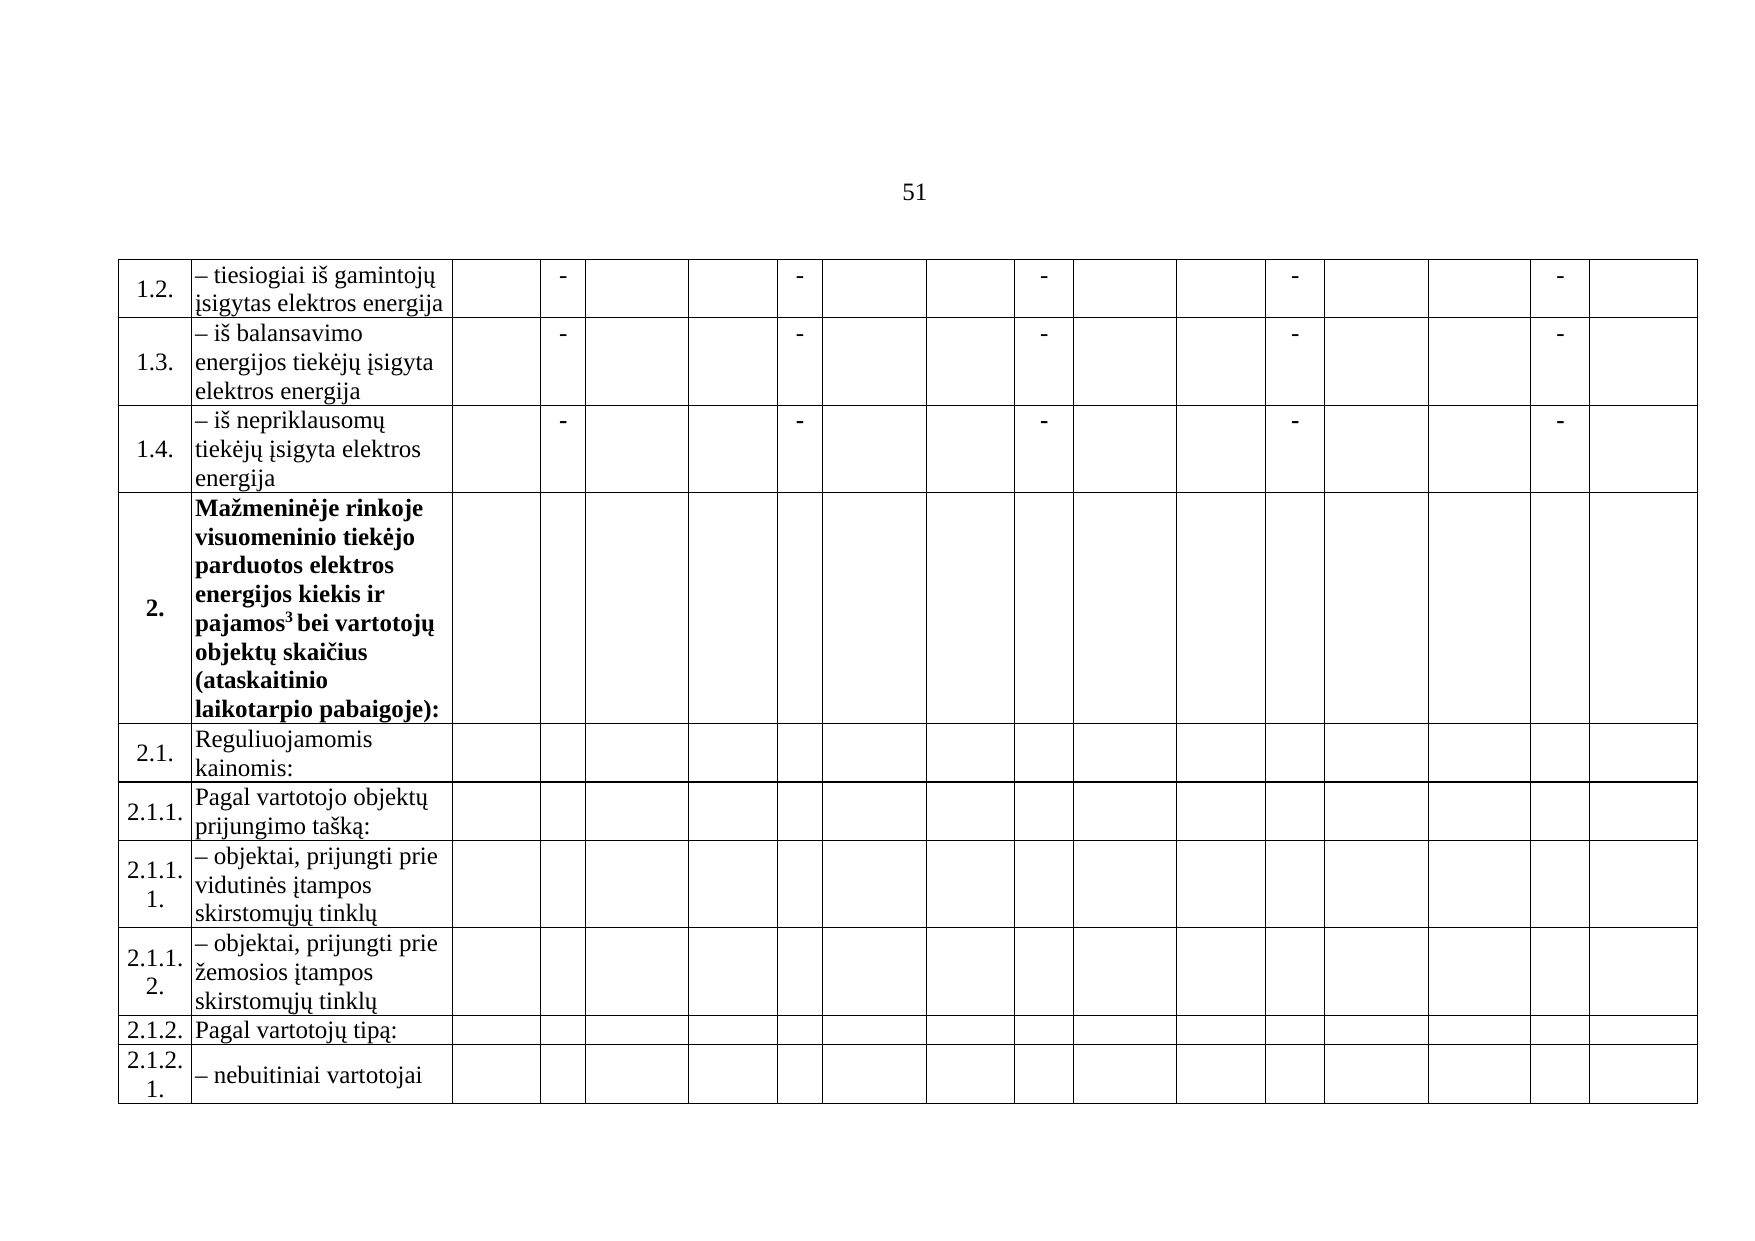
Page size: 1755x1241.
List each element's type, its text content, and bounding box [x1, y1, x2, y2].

table_cell [689, 260, 777, 317]
table_cell [1177, 928, 1265, 1014]
table_cell [453, 493, 540, 723]
table_cell [1074, 260, 1176, 317]
table_cell Pagal vartotojo objektų prijungimo tašką: [192, 783, 452, 840]
table_cell [689, 928, 777, 1014]
table_cell [1590, 260, 1697, 317]
table_cell [1429, 493, 1530, 723]
table_cell [823, 1045, 926, 1103]
table_cell [1325, 928, 1428, 1014]
table_cell [689, 1045, 777, 1103]
table_cell 2.1.1. [119, 783, 191, 840]
table_cell - [1015, 260, 1073, 317]
table_cell – iš nepriklausomų tiekėjų įsigyta elektros energija [192, 406, 452, 492]
table_cell – nebuitiniai vartotojai [192, 1045, 452, 1103]
table_cell [927, 841, 1014, 927]
table_cell [453, 406, 540, 492]
table_cell [1266, 783, 1324, 840]
table_cell [1177, 260, 1265, 317]
table_cell [689, 493, 777, 723]
table_cell [1590, 493, 1697, 723]
table_cell [778, 724, 822, 781]
table_cell [1177, 841, 1265, 927]
table_cell - [1531, 406, 1589, 492]
table_cell [453, 724, 540, 781]
table_cell [689, 318, 777, 404]
table_cell [1325, 260, 1428, 317]
table_cell [927, 1016, 1014, 1044]
table_cell [1590, 406, 1697, 492]
table_cell [1325, 493, 1428, 723]
table_cell - [1266, 318, 1324, 404]
table_cell [1177, 1045, 1265, 1103]
table_cell Reguliuojamomis kainomis: [192, 724, 452, 781]
table_cell 2.1.2. [119, 1016, 191, 1044]
table_cell [778, 841, 822, 927]
table_cell 2.1.1.1. [119, 841, 191, 927]
table_cell Mažmeninėje rinkoje visuomeninio tiekėjo parduotos elektros energijos kiekis ir pajamos3 bei vartotojų objektų skaičius (ataskaitinio laikotarpio pabaigoje): [192, 493, 452, 723]
table_cell Pagal vartotojų tipą: [192, 1016, 452, 1044]
table_cell [541, 928, 585, 1014]
table_cell [689, 841, 777, 927]
table_cell [453, 783, 540, 840]
table_cell [586, 724, 688, 781]
table_cell [823, 260, 926, 317]
table_cell [453, 841, 540, 927]
table_cell [689, 783, 777, 840]
table_cell [1531, 783, 1589, 840]
table_cell [927, 318, 1014, 404]
table_cell [689, 406, 777, 492]
table_cell [586, 1045, 688, 1103]
table_cell [1177, 783, 1265, 840]
table_cell [1074, 318, 1176, 404]
table_cell - [1266, 406, 1324, 492]
table_cell [586, 260, 688, 317]
table_cell [586, 928, 688, 1014]
table_cell [1590, 928, 1697, 1014]
table_cell [1074, 783, 1176, 840]
table_cell [1177, 406, 1265, 492]
table_cell [1015, 724, 1073, 781]
table_cell [1177, 724, 1265, 781]
table_cell [586, 841, 688, 927]
table_cell – objektai, prijungti prie žemosios įtampos skirstomųjų tinklų [192, 928, 452, 1014]
table_cell [1429, 928, 1530, 1014]
table_cell [586, 783, 688, 840]
table_cell [1074, 406, 1176, 492]
table_cell 2.1.2.1. [119, 1045, 191, 1103]
table_cell [453, 318, 540, 404]
table_cell 2.1.1.2. [119, 928, 191, 1014]
table_cell [453, 260, 540, 317]
table_cell [823, 724, 926, 781]
table_cell 2.1. [119, 724, 191, 781]
table_cell [586, 406, 688, 492]
table_cell - [1266, 260, 1324, 317]
table_cell [1074, 841, 1176, 927]
table_cell [1074, 1016, 1176, 1044]
table_cell [1266, 724, 1324, 781]
table_cell [1531, 493, 1589, 723]
table_cell [586, 1016, 688, 1044]
table_cell [1429, 260, 1530, 317]
table_cell [541, 783, 585, 840]
table_cell [1177, 1016, 1265, 1044]
table_cell [1429, 1045, 1530, 1103]
table_cell - [1531, 318, 1589, 404]
table_cell – iš balansavimo energijos tiekėjų įsigyta elektros energija [192, 318, 452, 404]
table_cell [823, 493, 926, 723]
table_cell [541, 493, 585, 723]
table_cell [1015, 493, 1073, 723]
table_cell - [778, 406, 822, 492]
table_cell [1015, 783, 1073, 840]
table_cell - [1531, 260, 1589, 317]
table_cell [1429, 406, 1530, 492]
table_cell [541, 841, 585, 927]
table_cell [1429, 841, 1530, 927]
table_cell [1177, 493, 1265, 723]
table_cell [1590, 783, 1697, 840]
table_cell [1325, 724, 1428, 781]
table_cell [1590, 318, 1697, 404]
table_cell [823, 783, 926, 840]
table_cell [1429, 1016, 1530, 1044]
table_cell [1325, 1016, 1428, 1044]
table_cell [927, 928, 1014, 1014]
table_cell - [541, 318, 585, 404]
table_cell [1015, 1045, 1073, 1103]
table_cell [1074, 1045, 1176, 1103]
table_cell [1015, 841, 1073, 927]
table_cell [927, 1045, 1014, 1103]
table_cell [927, 260, 1014, 317]
table_cell [1590, 1016, 1697, 1044]
table_cell [1074, 724, 1176, 781]
table_cell [1074, 493, 1176, 723]
table_cell – objektai, prijungti prie vidutinės įtampos skirstomųjų tinklų [192, 841, 452, 927]
table_cell [1531, 928, 1589, 1014]
table_cell [1531, 841, 1589, 927]
table_cell [927, 783, 1014, 840]
table_cell [778, 928, 822, 1014]
table_cell - [541, 406, 585, 492]
table_cell [1074, 928, 1176, 1014]
table_cell [689, 1016, 777, 1044]
table_cell [927, 724, 1014, 781]
table_cell [1429, 724, 1530, 781]
table_cell [1429, 318, 1530, 404]
table_cell [1325, 841, 1428, 927]
table_cell [1325, 318, 1428, 404]
table_cell [927, 493, 1014, 723]
table_cell [1266, 1045, 1324, 1103]
table_cell 1.2. [119, 260, 191, 317]
table_cell [586, 318, 688, 404]
table_cell - [1015, 318, 1073, 404]
table_cell - [1015, 406, 1073, 492]
table_cell [927, 406, 1014, 492]
table_cell [1266, 1016, 1324, 1044]
table_cell [778, 1016, 822, 1044]
table_cell [586, 493, 688, 723]
table_cell [1266, 841, 1324, 927]
table_cell [823, 406, 926, 492]
table_cell [1325, 783, 1428, 840]
table_cell [823, 318, 926, 404]
table_cell [823, 841, 926, 927]
table_cell [1590, 841, 1697, 927]
table_cell [1531, 1045, 1589, 1103]
table_cell - [778, 318, 822, 404]
table_cell [541, 724, 585, 781]
table_cell [1590, 1045, 1697, 1103]
table_cell – tiesiogiai iš gamintojų įsigytas elektros energija [192, 260, 452, 317]
table_cell [1177, 318, 1265, 404]
table_cell [541, 1045, 585, 1103]
table_cell [1531, 1016, 1589, 1044]
table_cell - [778, 260, 822, 317]
table_cell [453, 1016, 540, 1044]
table_cell [689, 724, 777, 781]
table_cell 2. [119, 493, 191, 723]
table_cell [541, 1016, 585, 1044]
table_cell [778, 493, 822, 723]
table_cell 1.3. [119, 318, 191, 404]
table_cell 1.4. [119, 406, 191, 492]
table_cell [1325, 406, 1428, 492]
table_cell - [541, 260, 585, 317]
table_cell [1015, 1016, 1073, 1044]
table_cell [1590, 724, 1697, 781]
table_cell [453, 928, 540, 1014]
table_cell [1266, 493, 1324, 723]
table_cell [453, 1045, 540, 1103]
table_cell [1531, 724, 1589, 781]
table_cell [778, 783, 822, 840]
table_cell [1429, 783, 1530, 840]
table_cell [1015, 928, 1073, 1014]
table_cell [1325, 1045, 1428, 1103]
table_cell [823, 928, 926, 1014]
table_cell [1266, 928, 1324, 1014]
table_cell [823, 1016, 926, 1044]
table_cell [778, 1045, 822, 1103]
